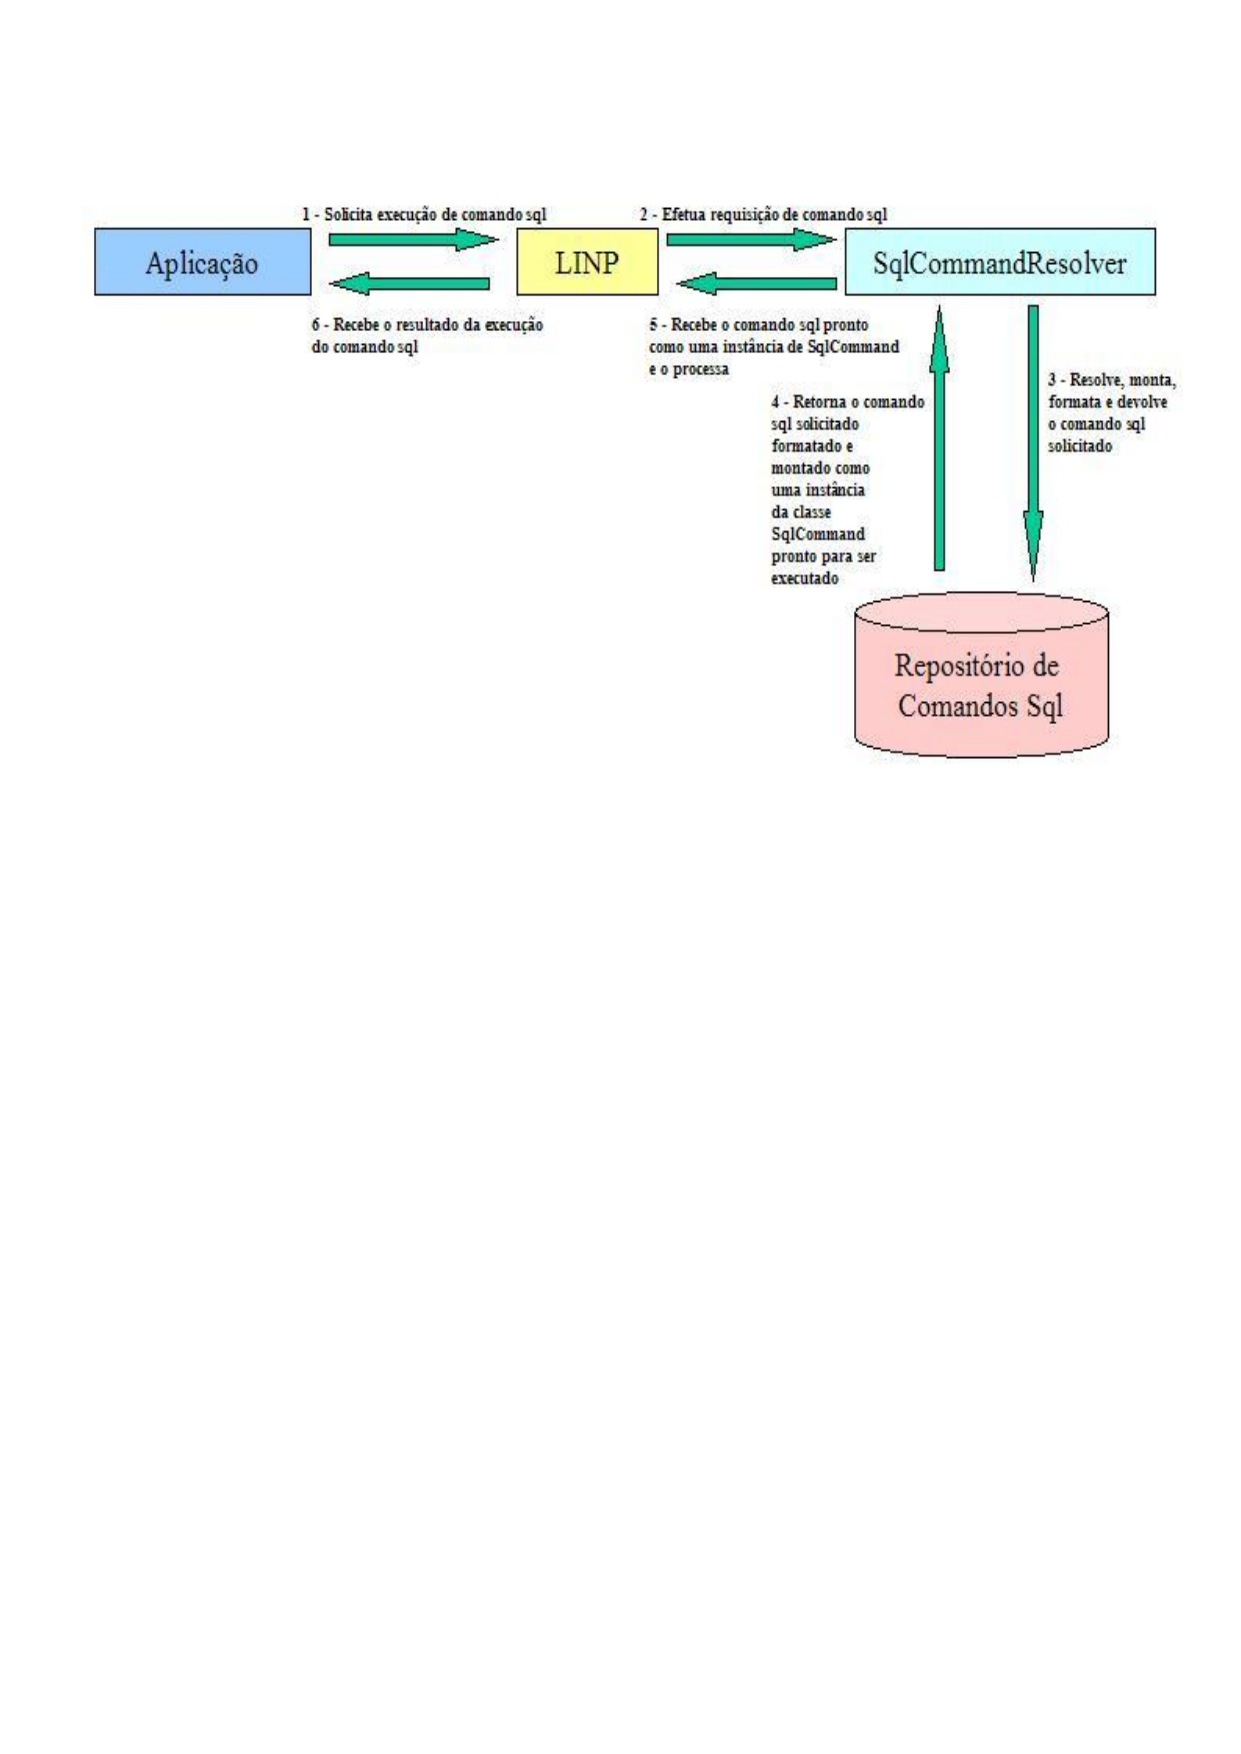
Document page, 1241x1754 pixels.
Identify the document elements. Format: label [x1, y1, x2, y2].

picture [57, 118, 1183, 792]
